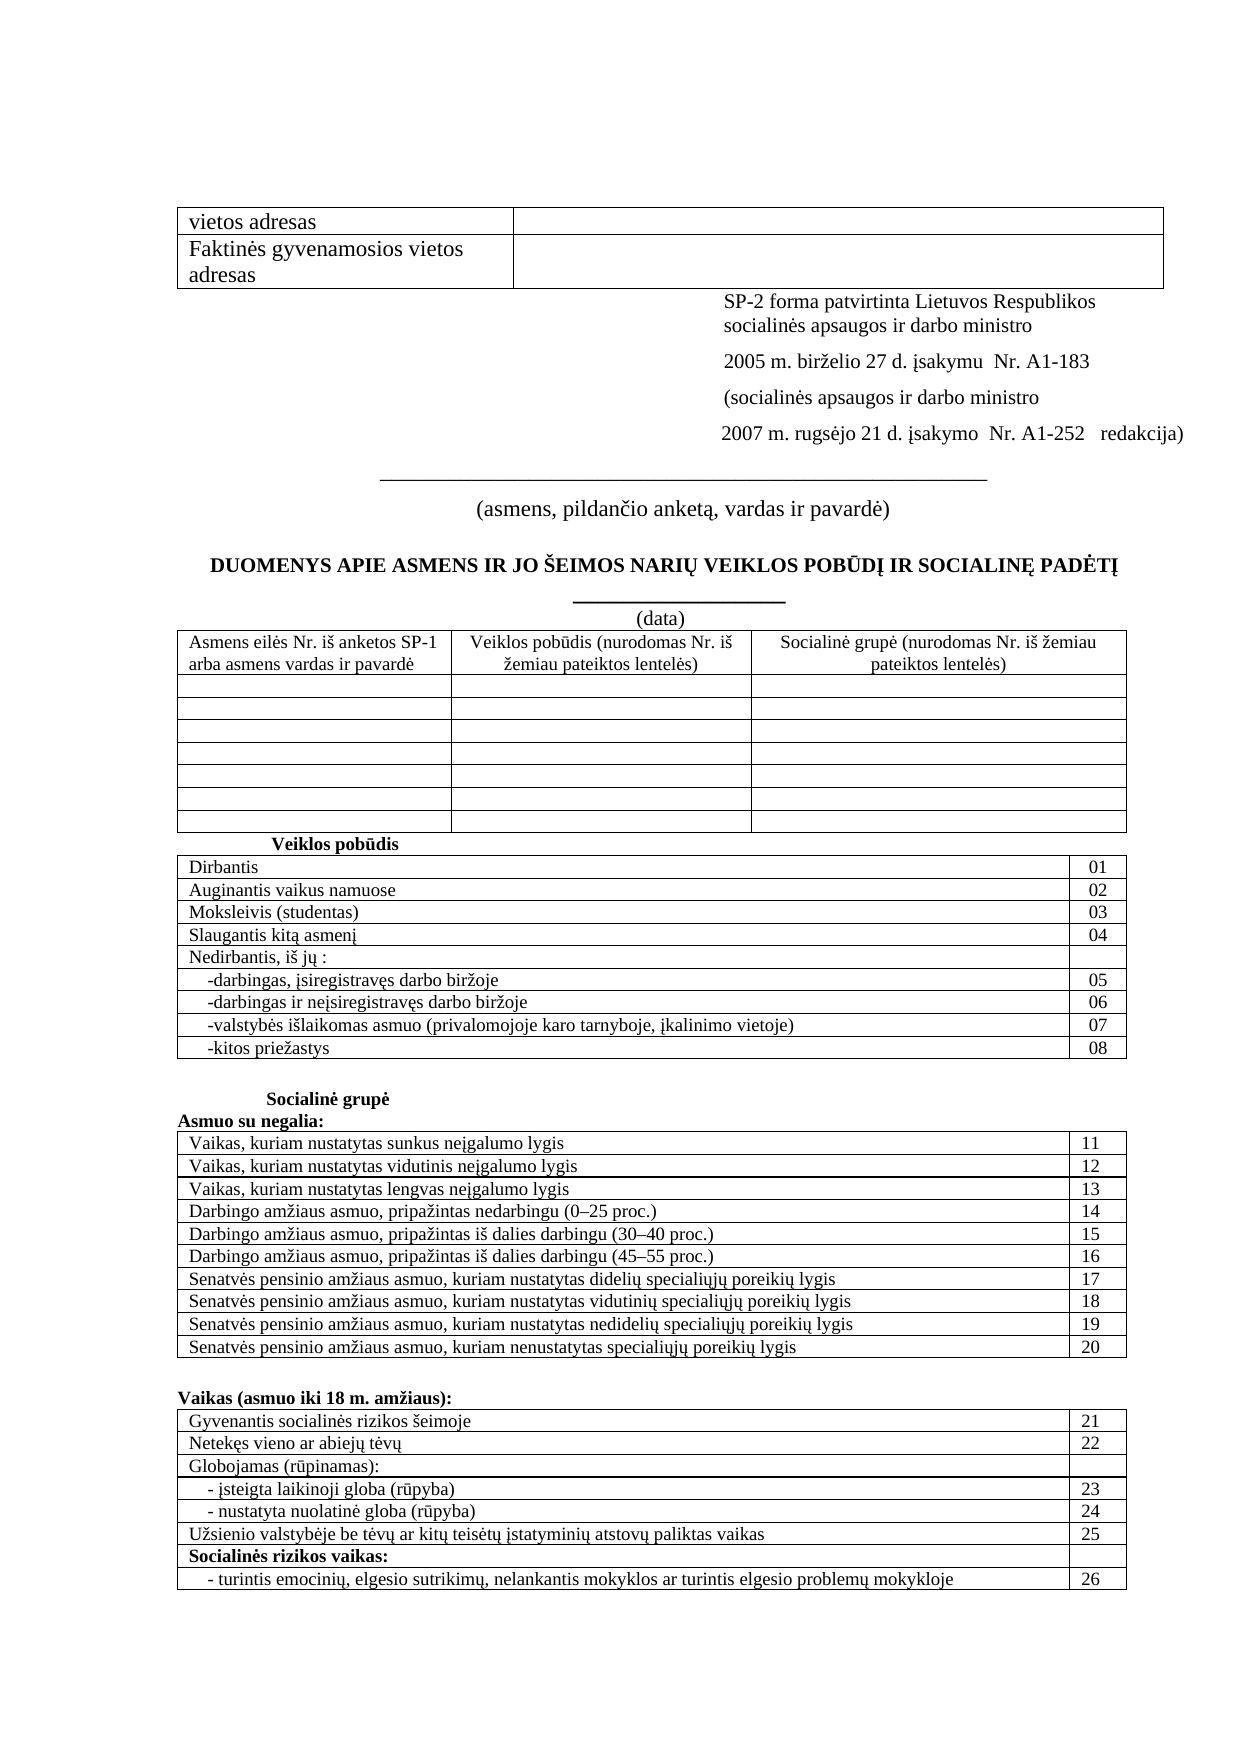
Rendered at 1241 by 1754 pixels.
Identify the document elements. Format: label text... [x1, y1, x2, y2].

table_cell [514, 235, 1163, 288]
table_header Socialinė grupė (nurodomas Nr. iš žemiau pateiktos lentelės) [752, 631, 1126, 674]
table_cell [178, 698, 451, 719]
table_cell 03 [1070, 901, 1126, 923]
text _____________________________________________________ [177, 457, 1184, 483]
table_header Vaikas, kuriam nustatytas sunkus neįgalumo lygis [178, 1132, 1069, 1154]
table_cell Senatvės pensinio amžiaus asmuo, kuriam nustatytas vidutinių specialiųjų poreikių lygis [178, 1290, 1069, 1312]
text Veiklos pobūdis [177, 833, 1181, 855]
table_cell [752, 698, 1126, 719]
table_cell Užsienio valstybėje be tėvų ar kitų teisėtų įstatyminių atstovų paliktas vaikas [178, 1523, 1069, 1544]
table_cell [178, 765, 451, 787]
table_cell 04 [1070, 924, 1126, 945]
table_cell -kitos priežastys [178, 1037, 1069, 1058]
table_cell 19 [1070, 1313, 1126, 1334]
table_header Gyvenantis socialinės rizikos šeimoje [178, 1410, 1069, 1431]
table_cell 18 [1070, 1290, 1126, 1312]
table_cell [178, 720, 451, 742]
table_cell 07 [1070, 1014, 1126, 1036]
table_cell 08 [1070, 1037, 1126, 1058]
text SP-2 forma patvirtinta Lietuvos Respublikos [177, 289, 1181, 313]
text DUOMENYS APIE ASMENS IR JO ŠEIMOS NARIŲ VEIKLOS POBŪDĮ IR SOCIALINĘ PADĖTĮ [158, 553, 1181, 577]
table_cell Nedirbantis, iš jų : [178, 946, 1069, 968]
table_cell Senatvės pensinio amžiaus asmuo, kuriam nustatytas didelių specialiųjų poreikių lygis [178, 1268, 1069, 1289]
table_cell 25 [1070, 1523, 1126, 1544]
table_cell [1070, 1545, 1126, 1567]
table_cell [452, 698, 751, 719]
table_cell 16 [1070, 1245, 1126, 1267]
table_cell 20 [1070, 1336, 1126, 1357]
table_cell Senatvės pensinio amžiaus asmuo, kuriam nenustatytas specialiųjų poreikių lygis [178, 1336, 1069, 1357]
table_cell Slaugantis kitą asmenį [178, 924, 1069, 945]
table_cell Vaikas, kuriam nustatytas lengvas neįgalumo lygis [178, 1178, 1069, 1199]
table_cell [452, 720, 751, 742]
text (socialinės apsaugos ir darbo ministro [723, 385, 1184, 409]
table_cell Moksleivis (studentas) [178, 901, 1069, 923]
table_cell Darbingo amžiaus asmuo, pripažintas nedarbingu (0–25 proc.) [178, 1200, 1069, 1222]
table_cell 05 [1070, 969, 1126, 990]
table_header Dirbantis [178, 856, 1069, 877]
table_cell [452, 788, 751, 809]
table_cell 23 [1070, 1478, 1126, 1499]
table_cell - nustatyta nuolatinė globa (rūpyba) [178, 1500, 1069, 1522]
text _________________ [177, 577, 1181, 606]
table_cell [452, 743, 751, 764]
table_cell 12 [1070, 1155, 1126, 1176]
table_cell [1070, 1455, 1126, 1476]
table_cell - turintis emocinių, elgesio sutrikimų, nelankantis mokyklos ar turintis elgesio problemų mokykloje [178, 1568, 1069, 1589]
table_cell [178, 788, 451, 809]
table_cell [514, 208, 1163, 234]
table_cell 22 [1070, 1432, 1126, 1454]
table_cell [452, 675, 751, 697]
table_cell [752, 743, 1126, 764]
text 2007 m. rugsėjo 21 d. įsakymo Nr. A1-252 redakcija) [721, 421, 1184, 445]
table_cell vietos adresas [178, 208, 513, 234]
table_cell Senatvės pensinio amžiaus asmuo, kuriam nustatytas nedidelių specialiųjų poreikių lygis [178, 1313, 1069, 1334]
table_cell Globojamas (rūpinamas): [178, 1455, 1069, 1476]
table_cell [752, 720, 1126, 742]
table_header 01 [1070, 856, 1126, 877]
table_cell 06 [1070, 991, 1126, 1013]
table_cell 26 [1070, 1568, 1126, 1589]
table_cell [178, 811, 451, 832]
table_cell 15 [1070, 1223, 1126, 1244]
text (asmens, pildančio anketą, vardas ir pavardė) [177, 495, 1184, 522]
table_cell Netekęs vieno ar abiejų tėvų [178, 1432, 1069, 1454]
table_cell -valstybės išlaikomas asmuo (privalomojoje karo tarnyboje, įkalinimo vietoje) [178, 1014, 1069, 1036]
table_cell 13 [1070, 1178, 1126, 1199]
table_cell Vaikas, kuriam nustatytas vidutinis neįgalumo lygis [178, 1155, 1069, 1176]
table_cell [178, 675, 451, 697]
table_header Veiklos pobūdis (nurodomas Nr. iš žemiau pateiktos lentelės) [452, 631, 751, 674]
table_cell Darbingo amžiaus asmuo, pripažintas iš dalies darbingu (45–55 proc.) [178, 1245, 1069, 1267]
table_cell [752, 765, 1126, 787]
text Asmuo su negalia: [177, 1109, 1181, 1131]
table_header 11 [1070, 1132, 1126, 1154]
table_cell - įsteigta laikinoji globa (rūpyba) [178, 1478, 1069, 1499]
table_cell Auginantis vaikus namuose [178, 879, 1069, 900]
text (data) [140, 606, 1181, 630]
table_cell Faktinės gyvenamosios vietos adresas [178, 235, 513, 288]
table_cell 02 [1070, 879, 1126, 900]
table_cell [452, 765, 751, 787]
text Vaikas (asmuo iki 18 m. amžiaus): [177, 1387, 1181, 1408]
table_cell Socialinės rizikos vaikas: [178, 1545, 1069, 1567]
table_cell 24 [1070, 1500, 1126, 1522]
table_cell [1070, 946, 1126, 968]
table_cell [752, 675, 1126, 697]
table_cell 17 [1070, 1268, 1126, 1289]
table_cell -darbingas, įsiregistravęs darbo biržoje [178, 969, 1069, 990]
table_cell [752, 811, 1126, 832]
table_header 21 [1070, 1410, 1126, 1431]
text Socialinė grupė [177, 1088, 1181, 1109]
table_cell [178, 743, 451, 764]
table_cell 14 [1070, 1200, 1126, 1222]
table_cell [452, 811, 751, 832]
table_cell [752, 788, 1126, 809]
text 2005 m. birželio 27 d. įsakymu Nr. A1-183 [723, 349, 1184, 373]
table_cell -darbingas ir neįsiregistravęs darbo biržoje [178, 991, 1069, 1013]
table_cell Darbingo amžiaus asmuo, pripažintas iš dalies darbingu (30–40 proc.) [178, 1223, 1069, 1244]
text socialinės apsaugos ir darbo ministro [723, 313, 1184, 337]
table_header Asmens eilės Nr. iš anketos SP-1 arba asmens vardas ir pavardė [178, 631, 451, 674]
